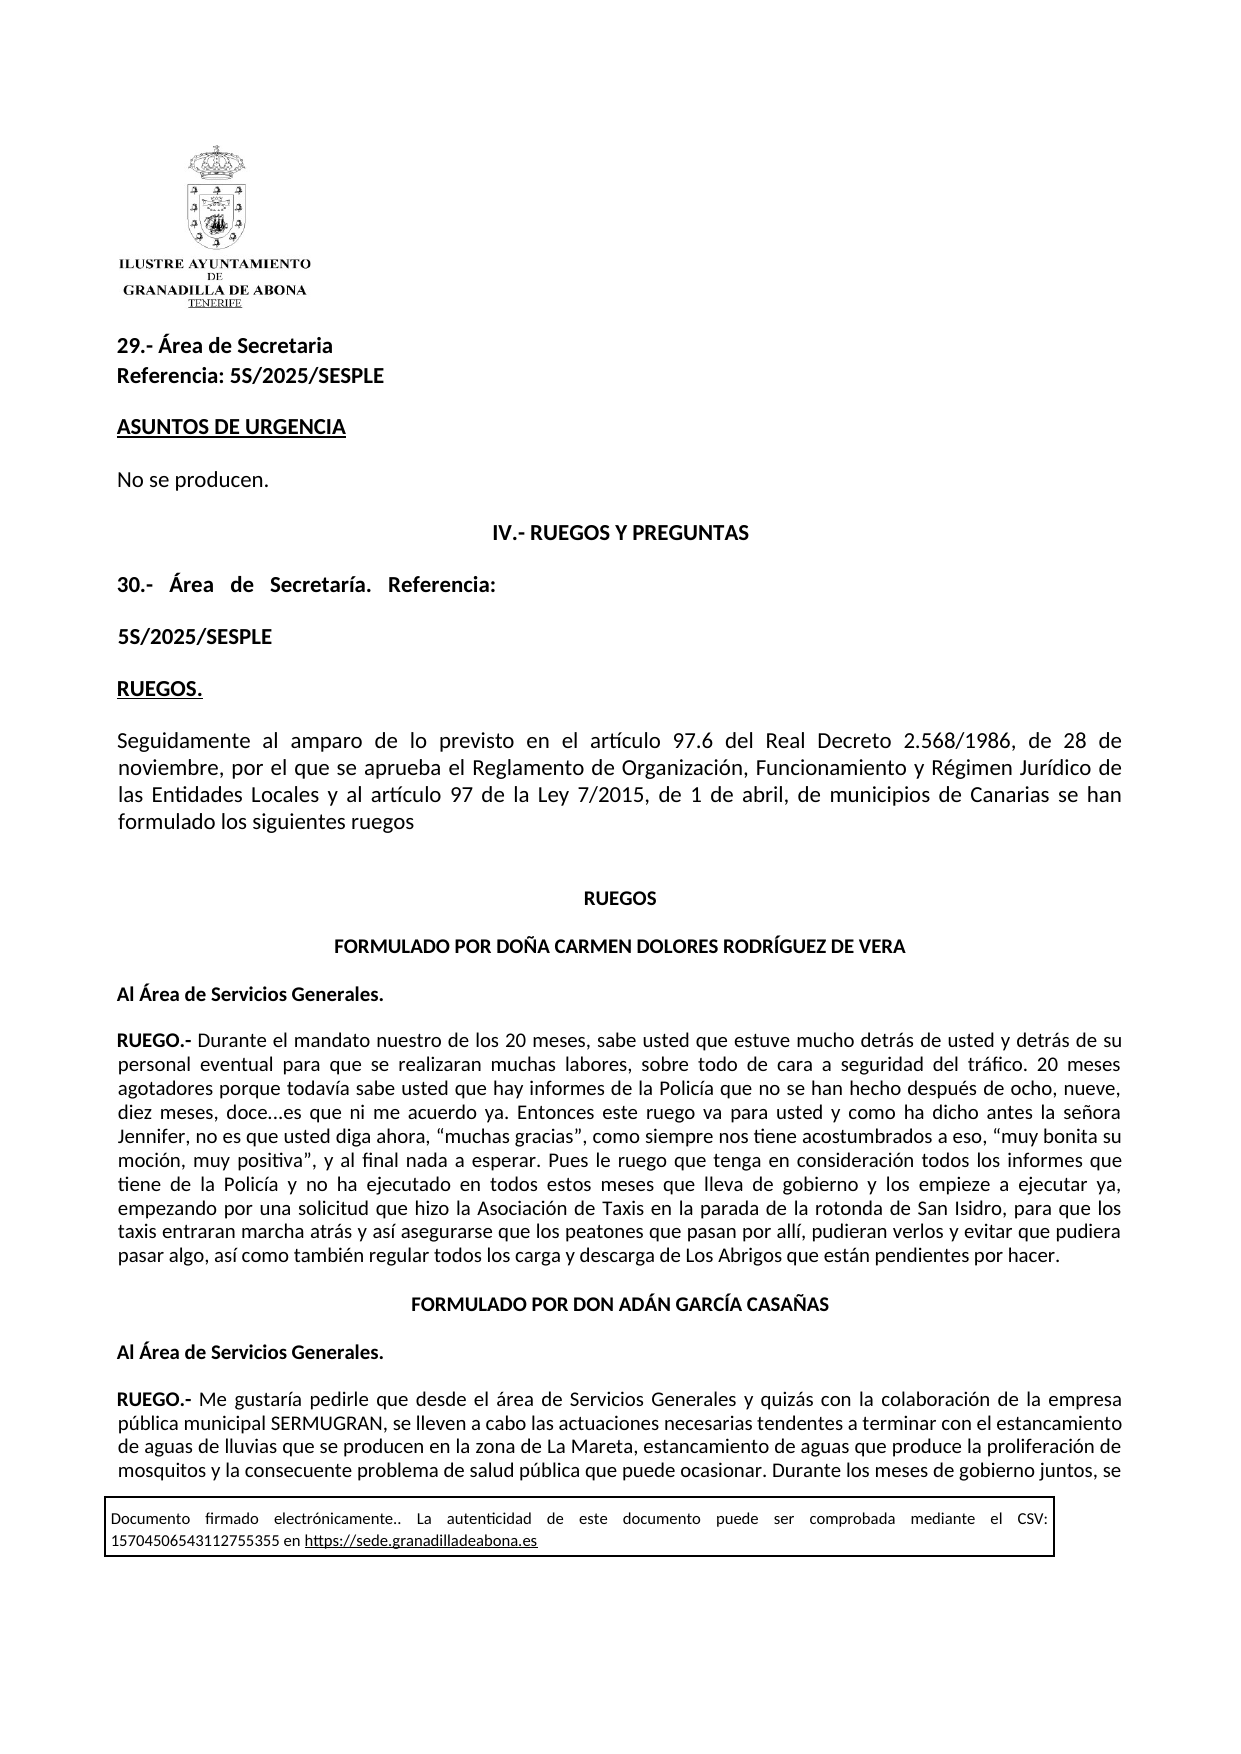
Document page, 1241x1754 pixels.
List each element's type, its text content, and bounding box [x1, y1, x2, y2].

text Al Área de Servicios Generales. [117, 981, 939, 1006]
text 30.- Área de Secretaría. Referencia: 5S/2025/SESPLE [117, 570, 496, 650]
text RUEGOS. [117, 675, 1124, 701]
text No se producen. [117, 466, 1124, 493]
text RUEGOS [113, 885, 1127, 911]
text Seguidamente al amparo de lo previsto en el artículo 97.6 del Real Decreto 2.568/1986, de 28 de noviembre, por el que se aprueba el Reglamento de Organización, Funcionamiento y Régimen Jurídico de las Entidades Locales y al artículo 97 de la Ley 7/2015, de 1 de abril, de municipios de Canarias se han formulado los siguientes ruegos [117, 727, 1124, 835]
text Al Área de Servicios Generales. [117, 1339, 939, 1365]
text RUEGO.- Durante el mandato nuestro de los 20 meses, sabe usted que estuve mucho detrás de usted y detrás de su personal eventual para que se realizaran muchas labores, sobre todo de cara a seguridad del tráfico. 20 meses agotadores porque todavía sabe usted que hay informes de la Policía que no se han hecho después de ocho, nueve, diez meses, doce...es que ni me acuerdo ya. Entonces este ruego va para usted y como ha dicho antes la señora Jennifer, no es que usted diga ahora, “muchas gracias”, como siempre nos tiene acostumbrados a eso, “muy bonita su moción, muy positiva”, y al final nada a esperar. Pues le ruego que tenga en consideración todos los informes que tiene de la Policía y no ha ejecutado en todos estos meses que lleva de gobierno y los empieze a ejecutar ya, empezando por una solicitud que hizo la Asociación de Taxis en la parada de la rotonda de San Isidro, para que los taxis entraran marcha atrás y así asegurarse que los peatones que pasan por allí, pudieran verlos y evitar que pudiera pasar algo, así como también regular todos los carga y descarga de Los Abrigos que están pendientes por hacer. [117, 1028, 1124, 1268]
text 29.- Área de Secretaria [117, 331, 1124, 359]
text Referencia: 5S/2025/SESPLE [117, 361, 1124, 389]
text FORMULADO POR DOÑA CARMEN DOLORES RODRÍGUEZ DE VERA [113, 933, 1127, 958]
subtitle IV.- RUEGOS Y PREGUNTAS [114, 518, 1127, 546]
text RUEGO.- Me gustaría pedirle que desde el área de Servicios Generales y quizás con la colaboración de la empresa pública municipal SERMUGRAN, se lleven a cabo las actuaciones necesarias tendentes a terminar con el estancamiento de aguas de lluvias que se producen en la zona de La Mareta, estancamiento de aguas que produce la proliferación de mosquitos y la consecuente problema de salud pública que puede ocasionar. Durante los meses de gobierno juntos, se [117, 1387, 1124, 1483]
text ASUNTOS DE URGENCIA [117, 414, 1124, 440]
text FORMULADO POR DON ADÁN GARCÍA CASAÑAS [113, 1292, 1127, 1317]
